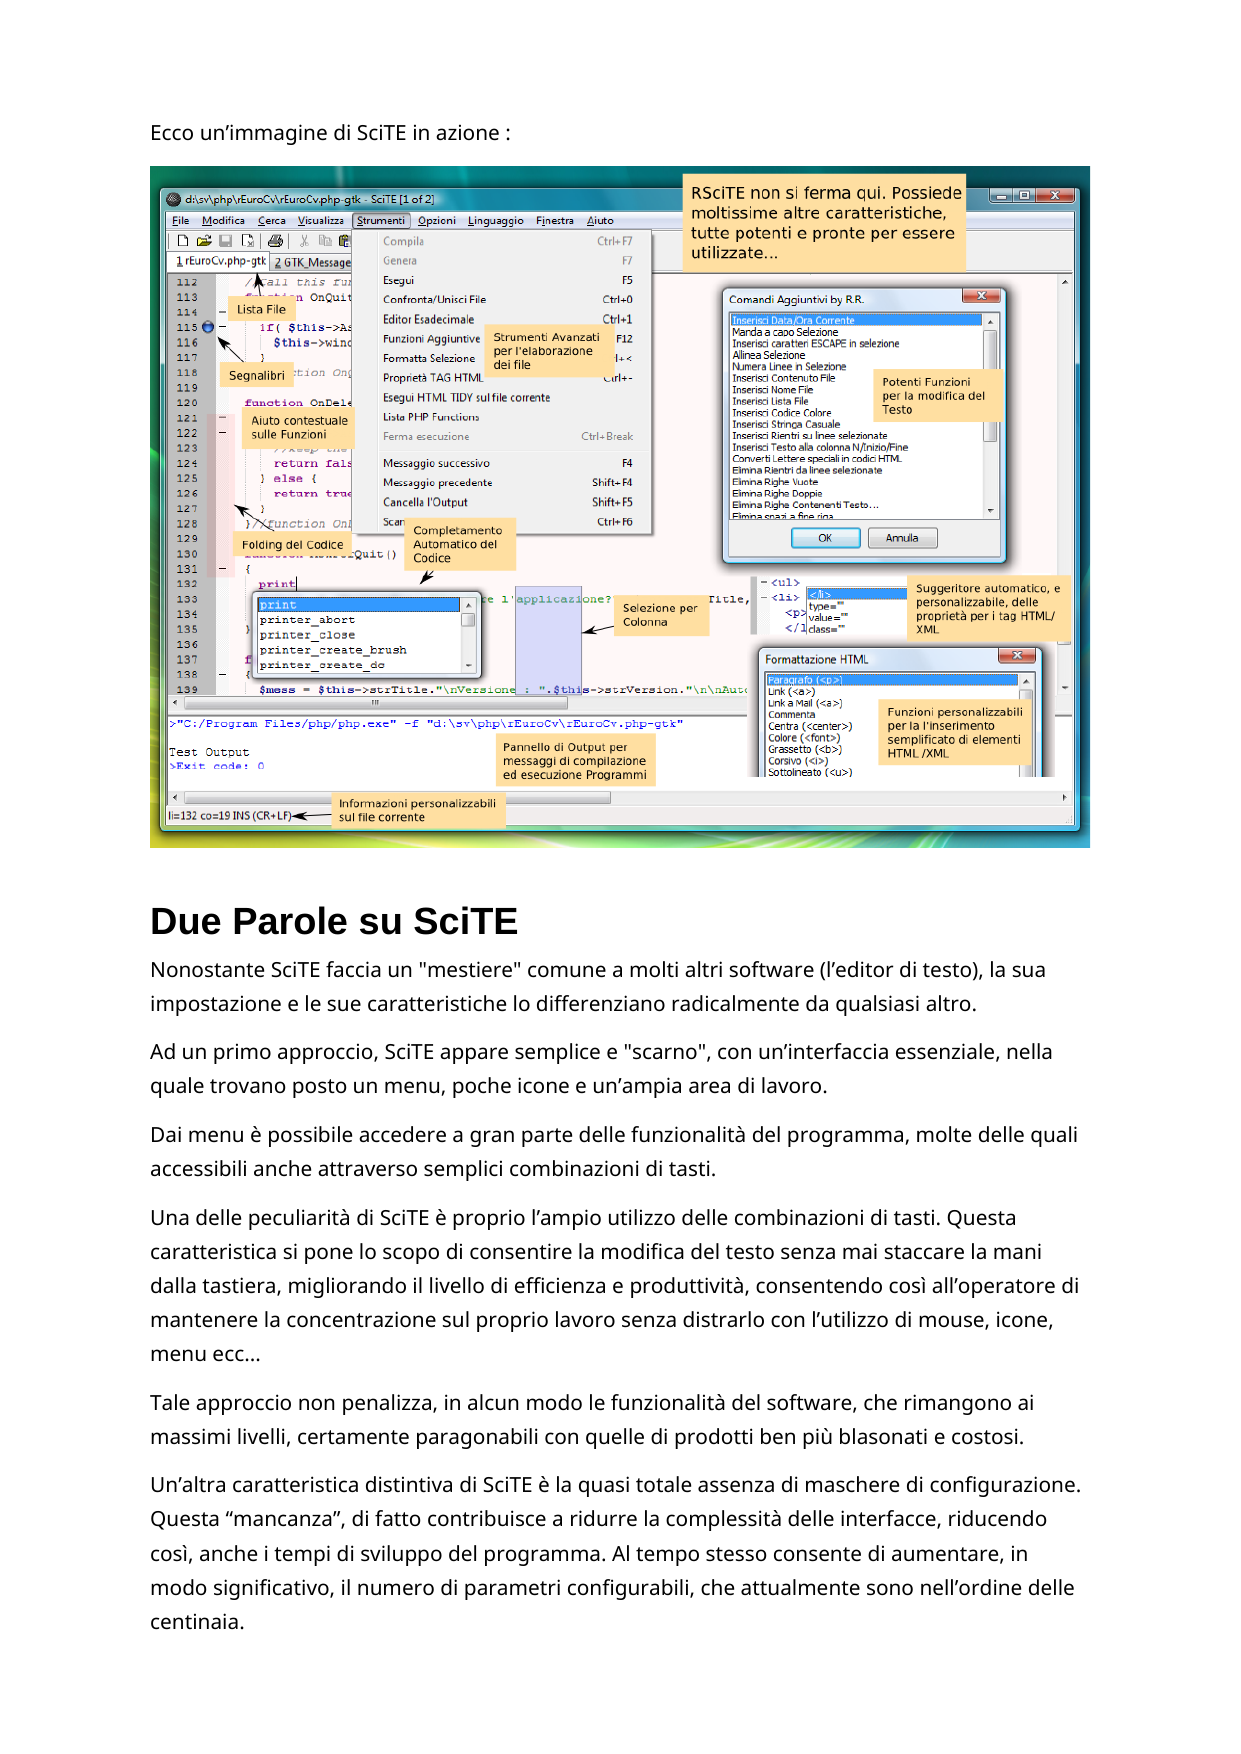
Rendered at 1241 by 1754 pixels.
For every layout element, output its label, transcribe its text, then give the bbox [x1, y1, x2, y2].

text Un’altra caratteristica distintiva di SciTE è la quasi totale assenza di maschere di configurazione. Questa “mancanza”, di fatto contribuisce a ridurre la complessità delle interfacce, riducendo così, anche i tempi di sviluppo del programma. Al tempo stesso consente di aumentare, in modo significativo, il numero di parametri configurabili, che attualmente sono nell’ordine delle centinaia. [150, 1471, 1090, 1635]
subtitle Due Parole su SciTE [150, 899, 1090, 942]
text Ad un primo approccio, SciTE appare semplice e "scarno", con un’interfaccia essenziale, nella quale trovano posto un menu, poche icone e un’ampia area di lavoro. [150, 1037, 1090, 1100]
text Nonostante SciTE faccia un "mestiere" comune a molti altri software (l’editor di testo), la sua impostazione e le sue caratteristiche lo differenziano radicalmente da qualsiasi altro. [150, 955, 1090, 1017]
text Ecco un’immagine di SciTE in azione : [150, 118, 1090, 147]
text Tale approccio non penalizza, in alcun modo le funzionalità del software, che rimangono ai massimi livelli, certamente paragonabili con quelle di prodotti ben più blasonati e costosi. [150, 1388, 1090, 1450]
picture [150, 166, 1091, 848]
text Dai menu è possibile accedere a gran parte delle funzionalità del programma, molte delle quali accessibili anche attraverso semplici combinazioni di tasti. [150, 1120, 1090, 1183]
text Una delle peculiarità di SciTE è proprio l’ampio utilizzo delle combinazioni di tasti. Questa caratteristica si pone lo scopo di consentire la modifica del testo senza mai staccare la mani dalla tastiera, migliorando il livello di efficienza e produttività, consentendo così all’operatore di mantenere la concentrazione sul proprio lavoro senza distrarlo con l’utilizzo di mouse, icone, menu ecc... [150, 1203, 1090, 1368]
